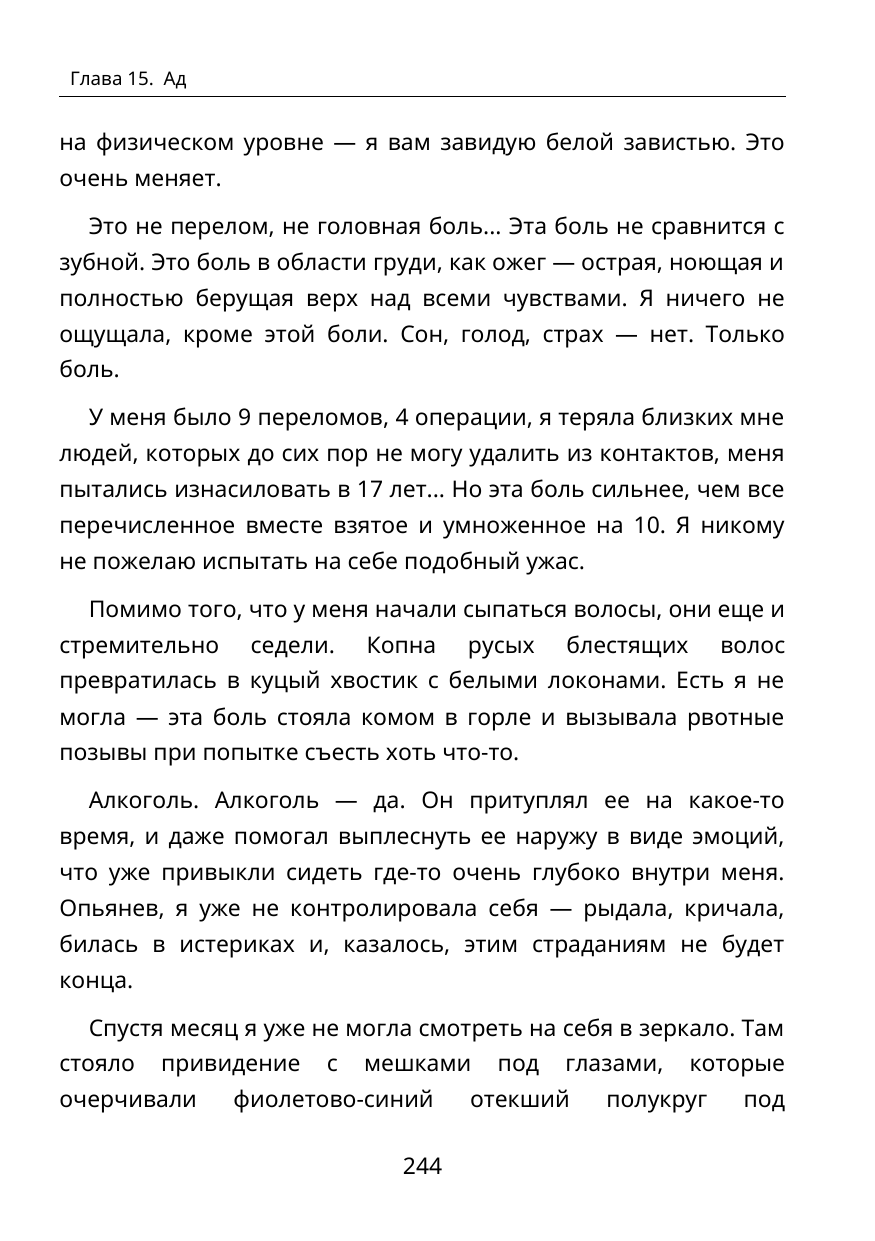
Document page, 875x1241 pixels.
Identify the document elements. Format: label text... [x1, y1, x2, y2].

text Спустя месяц я уже не могла смотреть на себя в зеркало. Там стояло привидение с мешками под глазами, которые очерчивали фиолетово-синий отекший полукруг под [59, 1011, 786, 1114]
text Это не перелом, не головная боль... Эта боль не сравнится с зубной. Это боль в области груди, как ожег — острая, ноющая и полностью берущая верх над всеми чувствами. Я ничего не ощущала, кроме этой боли. Сон, голод, страх — нет. Только боль. [59, 210, 786, 385]
text Помимо того, что у меня начали сыпаться волосы, они еще и стремительно седели. Копна русых блестящих волос превратилась в куцый хвостик с белыми локонами. Есть я не могла — эта боль стояла комом в горле и вызывала рвотные позывы при попытке съесть хоть что-то. [59, 593, 786, 768]
text Алкоголь. Алкоголь — да. Он притуплял ее на какое-то время, и даже помогал выплеснуть ее наружу в виде эмоций, что уже привыкли сидеть где-то очень глубоко внутри меня. Опьянев, я уже не контролировала себя — рыдала, кричала, билась в истериках и, казалось, этим страданиям не будет конца. [59, 784, 786, 995]
text на физическом уровне — я вам завидую белой завистью. Это очень меняет. [59, 126, 786, 193]
text У меня было 9 переломов, 4 операции, я теряла близких мне людей, которых до сих пор не могу удалить из контактов, меня пытались изнасиловать в 17 лет... Но эта боль сильнее, чем все перечисленное вместе взятое и умноженное на 10. Я никому не пожелаю испытать на себе подобный ужас. [59, 401, 786, 576]
